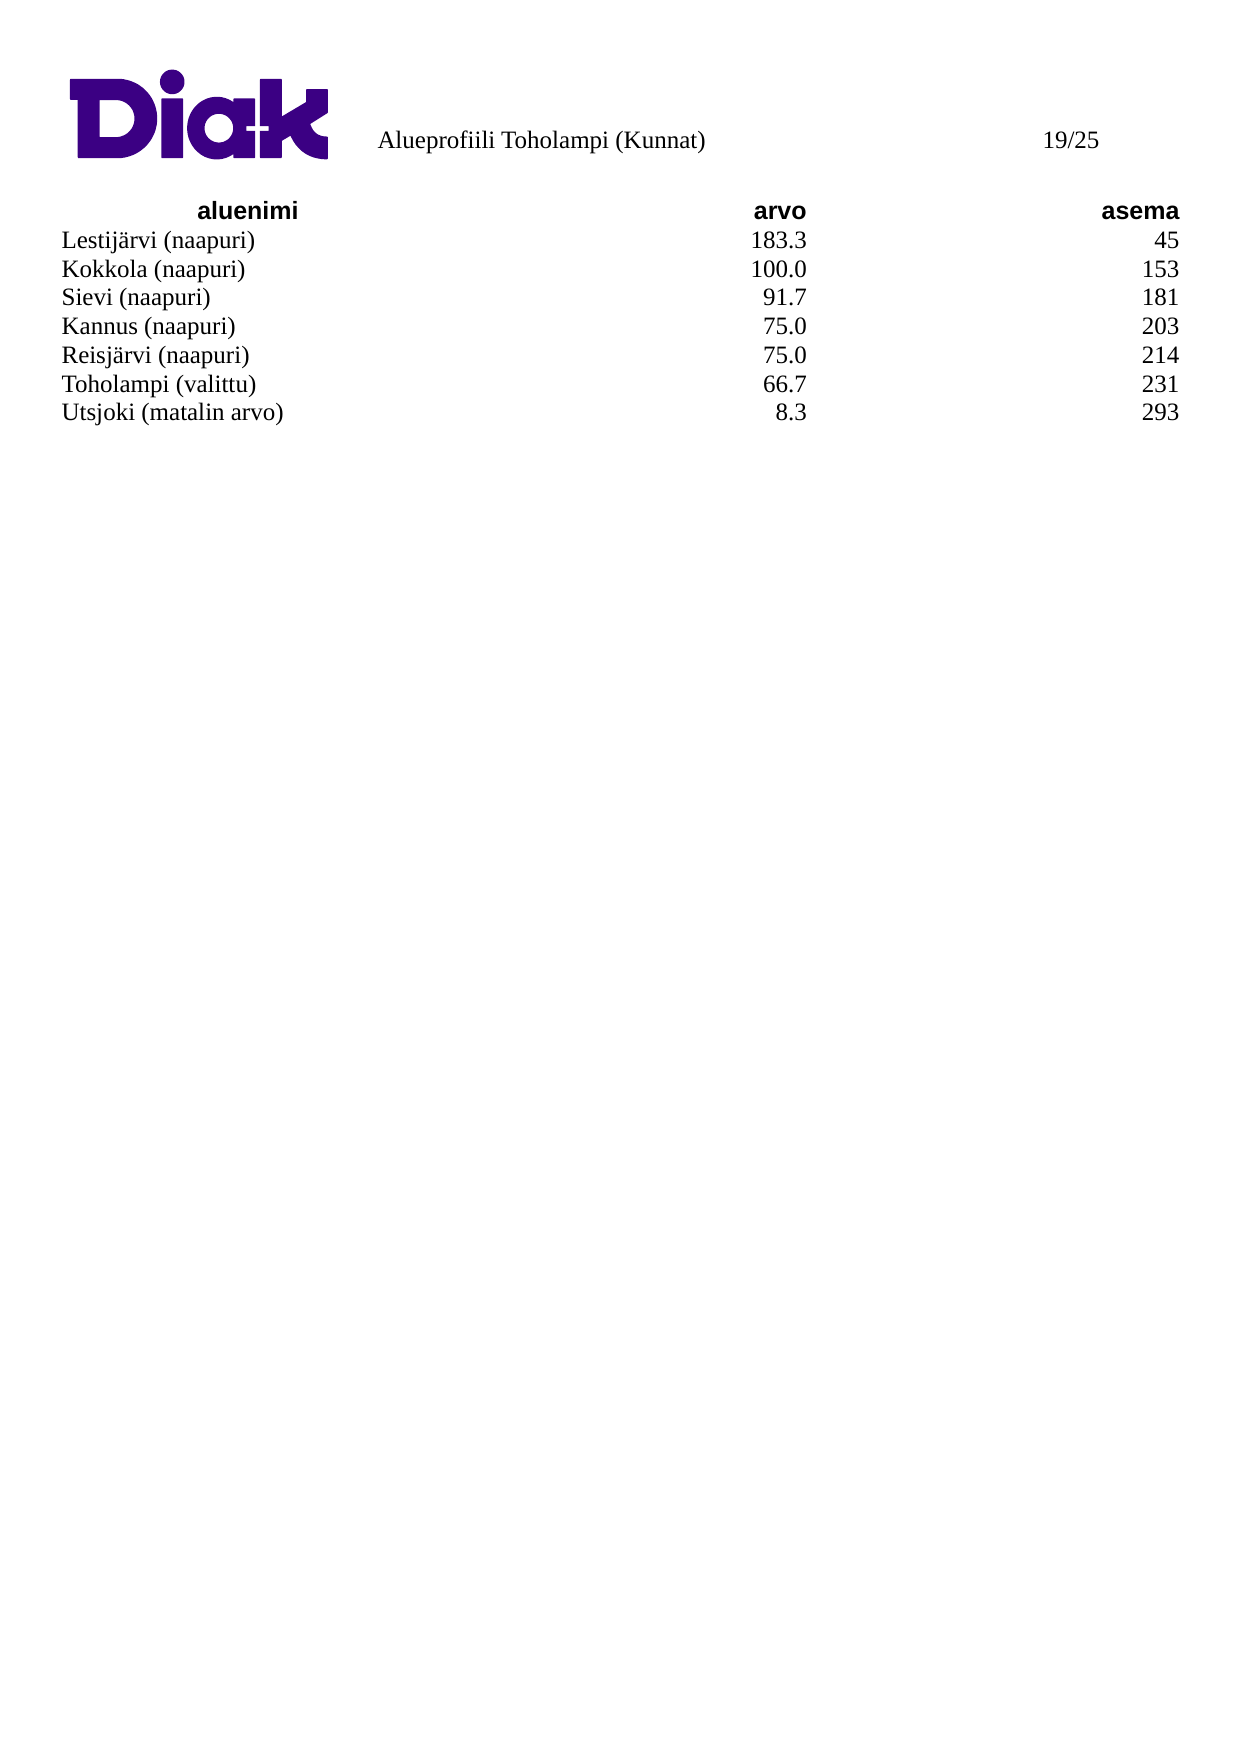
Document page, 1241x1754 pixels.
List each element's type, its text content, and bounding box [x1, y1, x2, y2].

table_cell Kokkola (naapuri) [61, 254, 434, 282]
table_cell 75.0 [434, 340, 806, 369]
table_cell 91.7 [434, 283, 806, 311]
table_cell Sievi (naapuri) [61, 283, 434, 311]
table_cell 66.7 [434, 369, 806, 397]
table_cell Kannus (naapuri) [61, 311, 434, 340]
table_cell Lestijärvi (naapuri) [61, 225, 434, 254]
table_header asema [806, 196, 1179, 225]
table_cell 100.0 [434, 254, 806, 282]
table_cell 8.3 [434, 398, 806, 426]
table_cell 75.0 [434, 311, 806, 340]
table_header arvo [434, 196, 806, 225]
table_cell 203 [806, 311, 1179, 340]
table_cell 231 [806, 369, 1179, 397]
table_cell 181 [806, 283, 1179, 311]
table_cell Utsjoki (matalin arvo) [61, 398, 434, 426]
table_cell Toholampi (valittu) [61, 369, 434, 397]
table_header aluenimi [61, 196, 434, 225]
table_cell 293 [806, 398, 1179, 426]
table_cell 183.3 [434, 225, 806, 254]
table_cell 214 [806, 340, 1179, 369]
table_cell Reisjärvi (naapuri) [61, 340, 434, 369]
table_cell 45 [806, 225, 1179, 254]
table_cell 153 [806, 254, 1179, 282]
